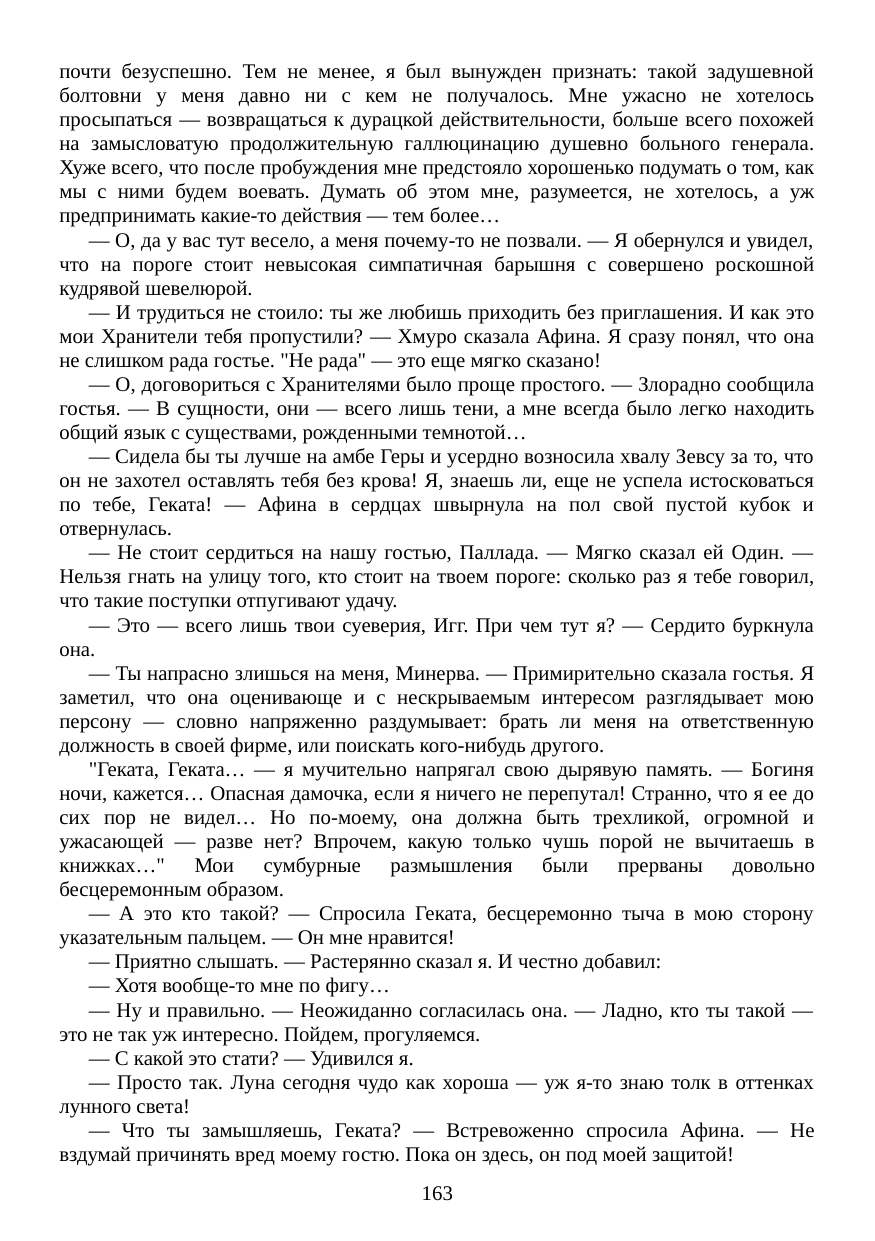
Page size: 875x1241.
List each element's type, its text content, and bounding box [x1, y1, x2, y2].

text — С какой это стати? — Удивился я. [59, 1046, 815, 1070]
text — Приятно слышать. — Растерянно сказал я. И честно добавил: [59, 949, 815, 973]
text — Что ты замышляешь, Геката? — Встревоженно спросила Афина. — Не вздумай причинять вред моему гостю. Пока он здесь, он под моей защитой! [59, 1118, 815, 1166]
text — И трудиться не стоило: ты же любишь приходить без приглашения. И как это мои Хранители тебя пропустили? — Хмуро сказала Афина. Я сразу понял, что она не слишком рада гостье. "Не рада" — это еще мягко сказано! [59, 300, 815, 372]
text — Это — всего лишь твои суеверия, Игг. При чем тут я? — Сердито буркнула она. [59, 612, 815, 661]
text почти безуспешно. Тем не менее, я был вынужден признать: такой задушевной болтовни у меня давно ни с кем не получалось. Мне ужасно не хотелось просыпаться — возвращаться к дурацкой действительности, больше всего похожей на замысловатую продолжительную галлюцинацию душевно больного генерала. Хуже всего, что после пробуждения мне предстояло хорошенько подумать о том, как мы с ними будем воевать. Думать об этом мне, разумеется, не хотелось, а уж предпринимать какие-то действия — тем более… [59, 59, 815, 227]
text — Не стоит сердиться на нашу гостью, Паллада. — Мягко сказал ей Один. — Нельзя гнать на улицу того, кто стоит на твоем пороге: сколько раз я тебе говорил, что такие поступки отпугивают удачу. [59, 540, 815, 612]
text — Ну и правильно. — Неожиданно согласилась она. — Ладно, кто ты такой — это не так уж интересно. Пойдем, прогуляемся. [59, 997, 815, 1046]
text — Сидела бы ты лучше на амбе Геры и усердно возносила хвалу Зевсу за то, что он не захотел оставлять тебя без крова! Я, знаешь ли, еще не успела истосковаться по тебе, Геката! — Афина в сердцах швырнула на пол свой пустой кубок и отвернулась. [59, 444, 815, 540]
text — Хотя вообще-то мне по фигу… [59, 973, 815, 997]
text — О, договориться с Хранителями было проще простого. — Злорадно сообщила гостья. — В сущности, они — всего лишь тени, а мне всегда было легко находить общий язык с существами, рожденными темнотой… [59, 372, 815, 444]
text — А это кто такой? — Спросила Геката, бесцеремонно тыча в мою сторону указательным пальцем. — Он мне нравится! [59, 901, 815, 949]
text "Геката, Геката… — я мучительно напрягал свою дырявую память. — Богиня ночи, кажется… Опасная дамочка, если я ничего не перепутал! Странно, что я ее до сих пор не видел… Но по-моему, она должна быть трехликой, огромной и ужасающей — разве нет? Впрочем, какую только чушь порой не вычитаешь в книжках…" Мои сумбурные размышления были прерваны довольно бесцеремонным образом. [59, 757, 815, 901]
text — Ты напрасно злишься на меня, Минерва. — Примирительно сказала гостья. Я заметил, что она оценивающе и с нескрываемым интересом разглядывает мою персону — словно напряженно раздумывает: брать ли меня на ответственную должность в своей фирме, или поискать кого-нибудь другого. [59, 661, 815, 757]
text — О, да у вас тут весело, а меня почему-то не позвали. — Я обернулся и увидел, что на пороге стоит невысокая симпатичная барышня с совершено роскошной кудрявой шевелюрой. [59, 227, 815, 300]
text — Просто так. Луна сегодня чудо как хороша — уж я-то знаю толк в оттенках лунного света! [59, 1070, 815, 1118]
